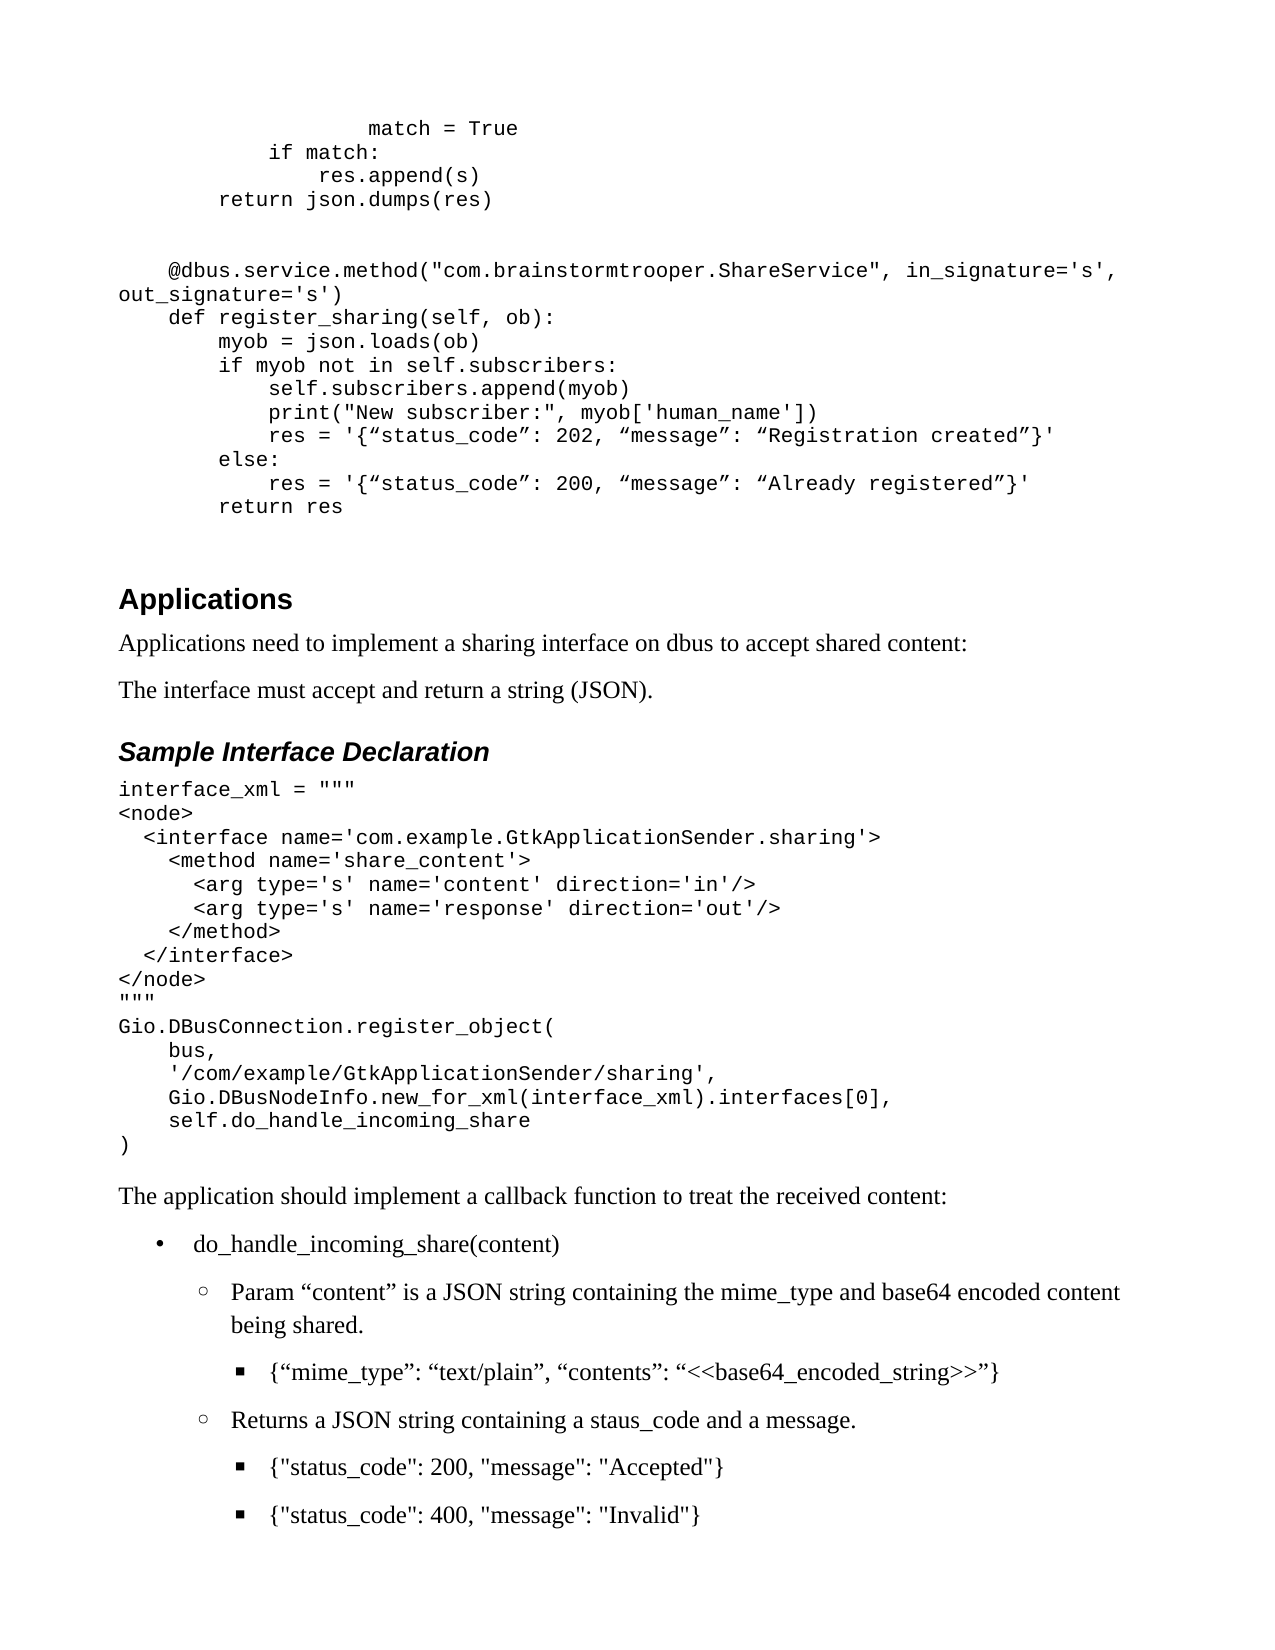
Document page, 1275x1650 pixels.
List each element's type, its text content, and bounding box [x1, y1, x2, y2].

list {“mime_type”: “text/plain”, “contents”: “<<base64_encoded_string>>”} [231, 1357, 1157, 1386]
text if match: [118, 142, 1157, 165]
list {"status_code": 200, "message": "Accepted"} [231, 1452, 1157, 1481]
text The interface must accept and return a string (JSON). [118, 676, 1157, 704]
text match = True [118, 118, 1157, 142]
text self.do_handle_incoming_share [118, 1111, 1157, 1134]
text return res [118, 496, 1157, 520]
text </method> [118, 921, 1157, 945]
text interface_xml = """ [118, 779, 1157, 803]
text <node> [118, 803, 1157, 827]
text '/com/example/GtkApplicationSender/sharing', [118, 1063, 1157, 1087]
text bus, [118, 1039, 1157, 1063]
text Applications need to implement a sharing interface on dbus to accept shared content: [118, 628, 1157, 657]
text Gio.DBusConnection.register_object( [118, 1016, 1157, 1039]
subtitle Sample Interface Declaration [118, 736, 1157, 767]
text myob = json.loads(ob) [118, 331, 1157, 354]
text self.subscribers.append(myob) [118, 378, 1157, 402]
text return json.dumps(res) [118, 189, 1157, 213]
text <interface name='com.example.GtkApplicationSender.sharing'> [118, 827, 1157, 850]
text res = '{“status_code”: 202, “message”: “Registration created”}' [118, 426, 1157, 449]
list do_handle_incoming_share(content) [156, 1229, 1157, 1258]
text print("New subscriber:", myob['human_name']) [118, 402, 1157, 426]
text <arg type='s' name='response' direction='out'/> [118, 898, 1157, 921]
list Param “content” is a JSON string containing the mime_type and base64 encoded content being shared. [193, 1277, 1157, 1338]
text ) [118, 1134, 1157, 1158]
list {"status_code": 400, "message": "Invalid"} [231, 1500, 1157, 1529]
text @dbus.service.method("com.brainstormtrooper.ShareService", in_signature='s', out_signature='s') [118, 260, 1157, 307]
text <method name='share_content'> [118, 850, 1157, 874]
text res.append(s) [118, 165, 1157, 189]
text """ [118, 992, 1157, 1016]
text else: [118, 449, 1157, 473]
subtitle Applications [118, 582, 1157, 616]
text Gio.DBusNodeInfo.new_for_xml(interface_xml).interfaces[0], [118, 1087, 1157, 1111]
text <arg type='s' name='content' direction='in'/> [118, 874, 1157, 898]
text if myob not in self.subscribers: [118, 354, 1157, 378]
text res = '{“status_code”: 200, “message”: “Already registered”}' [118, 473, 1157, 496]
text </interface> [118, 945, 1157, 969]
list Returns a JSON string containing a staus_code and a message. [193, 1405, 1157, 1434]
text </node> [118, 969, 1157, 992]
text The application should implement a callback function to treat the received content: [118, 1181, 1157, 1210]
text def register_sharing(self, ob): [118, 307, 1157, 331]
